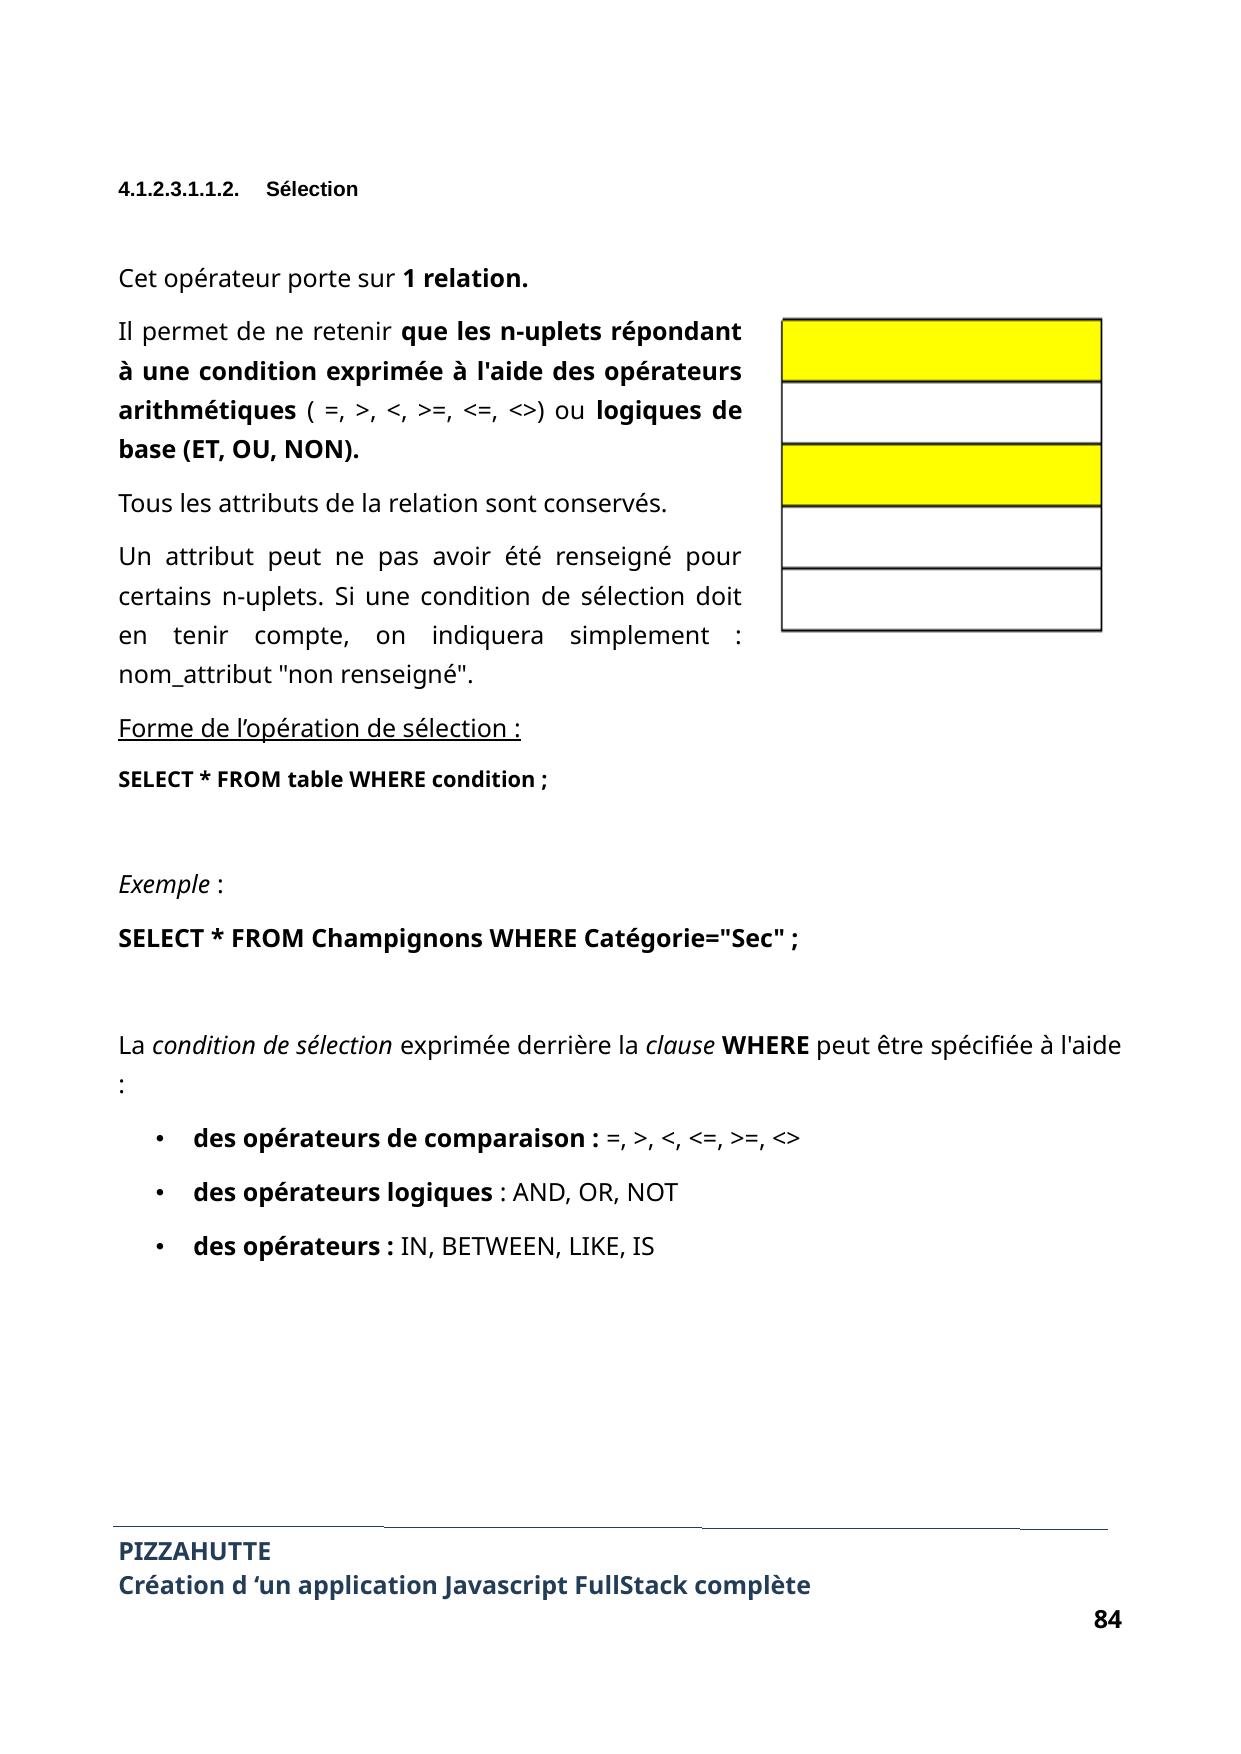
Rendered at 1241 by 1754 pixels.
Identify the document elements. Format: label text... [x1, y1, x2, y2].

text Forme de l’opération de sélection : [118, 710, 1122, 744]
text La condition de sélection exprimée derrière la clause WHERE peut être spécifiée à l'aide : [118, 1028, 1122, 1101]
subtitle Sélection [118, 176, 1122, 200]
list des opérateurs : IN, BETWEEN, LIKE, IS [156, 1228, 1122, 1262]
text SELECT * FROM Champignons WHERE Catégorie="Sec" ; [118, 920, 1122, 954]
text Tous les attributs de la relation sont conservés. [118, 485, 772, 519]
text Un attribut peut ne pas avoir été renseigné pour certains n-uplets. Si une condition de sélection doit en tenir compte, on indiquera simplement : nom_attribut "non renseigné". [118, 539, 1122, 691]
text Exemple : [118, 867, 1122, 901]
picture [772, 294, 1137, 669]
text SELECT * FROM table WHERE condition ; [118, 764, 1122, 794]
text Il permet de ne retenir que les n-uplets répondant à une condition exprimée à l'aide des opérateurs arithmétiques ( =, >, <, >=, <=, <>) ou logiques de base (ET, OU, NON). [118, 314, 772, 466]
text Cet opérateur porte sur 1 relation. [118, 260, 1122, 294]
list des opérateurs logiques : AND, OR, NOT [156, 1174, 1122, 1208]
list des opérateurs de comparaison : =, >, <, <=, >=, <> [156, 1121, 1122, 1155]
